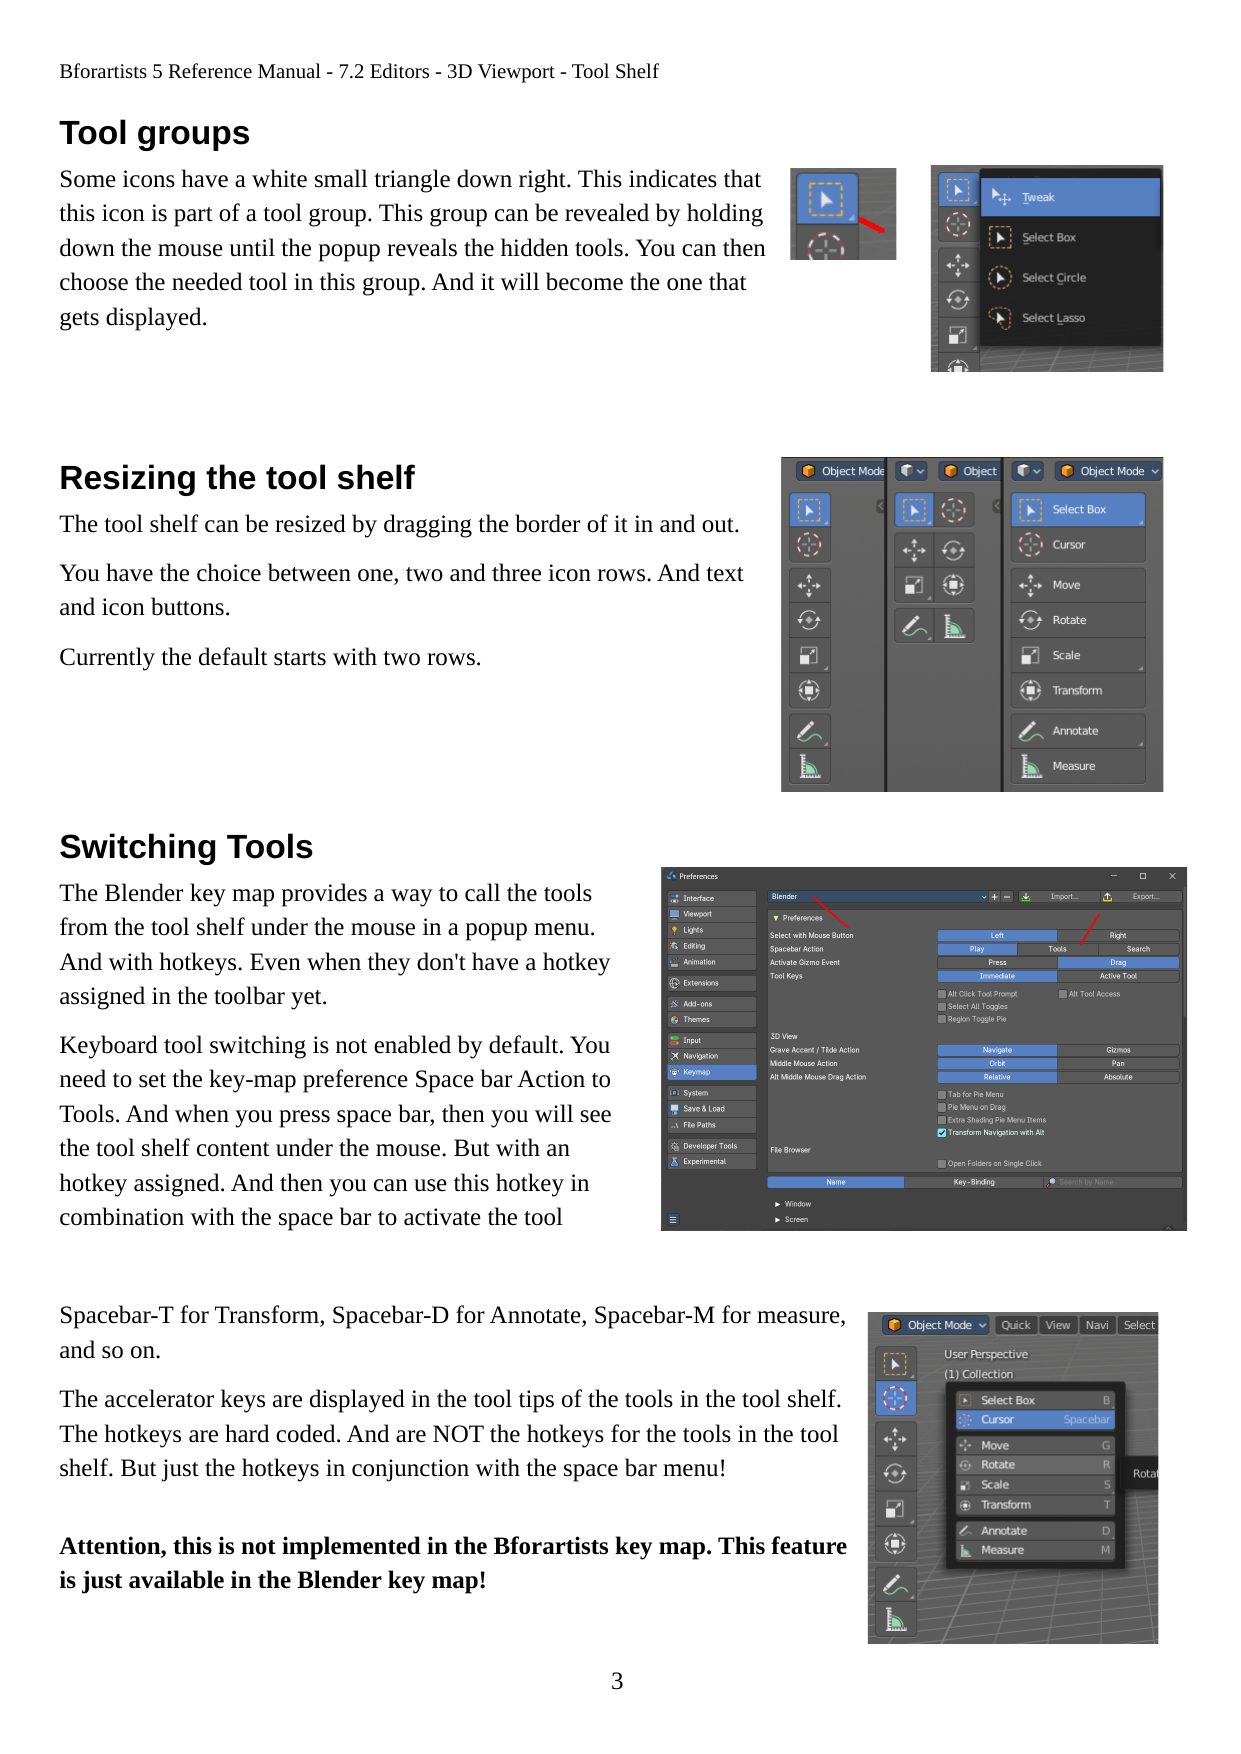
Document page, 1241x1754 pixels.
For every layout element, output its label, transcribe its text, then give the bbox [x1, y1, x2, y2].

text Attention, this is not implemented in the Bforartists key map. This feature is just available in the Blender key map! [59, 1531, 867, 1594]
subtitle Resizing the tool shelf [59, 458, 781, 496]
text Spacebar-T for Transform, Spacebar-D for Annotate, Spacebar-M for measure, and so on. [59, 1301, 1181, 1364]
text Keyboard tool switching is not enabled by default. You need to set the key-map preference Space bar Action to Tools. And when you press space bar, then you will see the tool shelf content under the mouse. But with an hotkey assigned. And then you can use this hotkey in combination with the space bar to activate the tool [59, 1030, 661, 1231]
text You have the choice between one, two and three icon rows. And text and icon buttons. [59, 558, 781, 621]
picture [790, 168, 897, 260]
picture [781, 457, 1164, 792]
subtitle Tool groups [59, 113, 1181, 151]
text The tool shelf can be resized by dragging the border of it in and out. [59, 509, 781, 538]
picture [930, 165, 1164, 372]
picture [661, 867, 1188, 1231]
text The accelerator keys are displayed in the tool tips of the tools in the tool shelf. The hotkeys are hard coded. And are NOT the hotkeys for the tools in the tool shelf. But just the hotkeys in conjunction with the space bar menu! [59, 1384, 867, 1482]
picture [867, 1312, 1159, 1644]
subtitle Switching Tools [59, 826, 1181, 865]
subtitle [1164, 458, 1181, 496]
text Currently the default starts with two rows. [59, 642, 781, 670]
text Some icons have a white small triangle down right. This indicates that this icon is part of a tool group. This group can be revealed by holding down the mouse until the popup reveals the hidden tools. You can then choose the needed tool in this group. And it will become the one that gets displayed. [59, 164, 1181, 330]
text The Blender key map provides a way to call the tools from the tool shelf under the mouse in a popup menu. And with hotkeys. Even when they don't have a hotkey assigned in the toolbar yet. [59, 878, 661, 1010]
